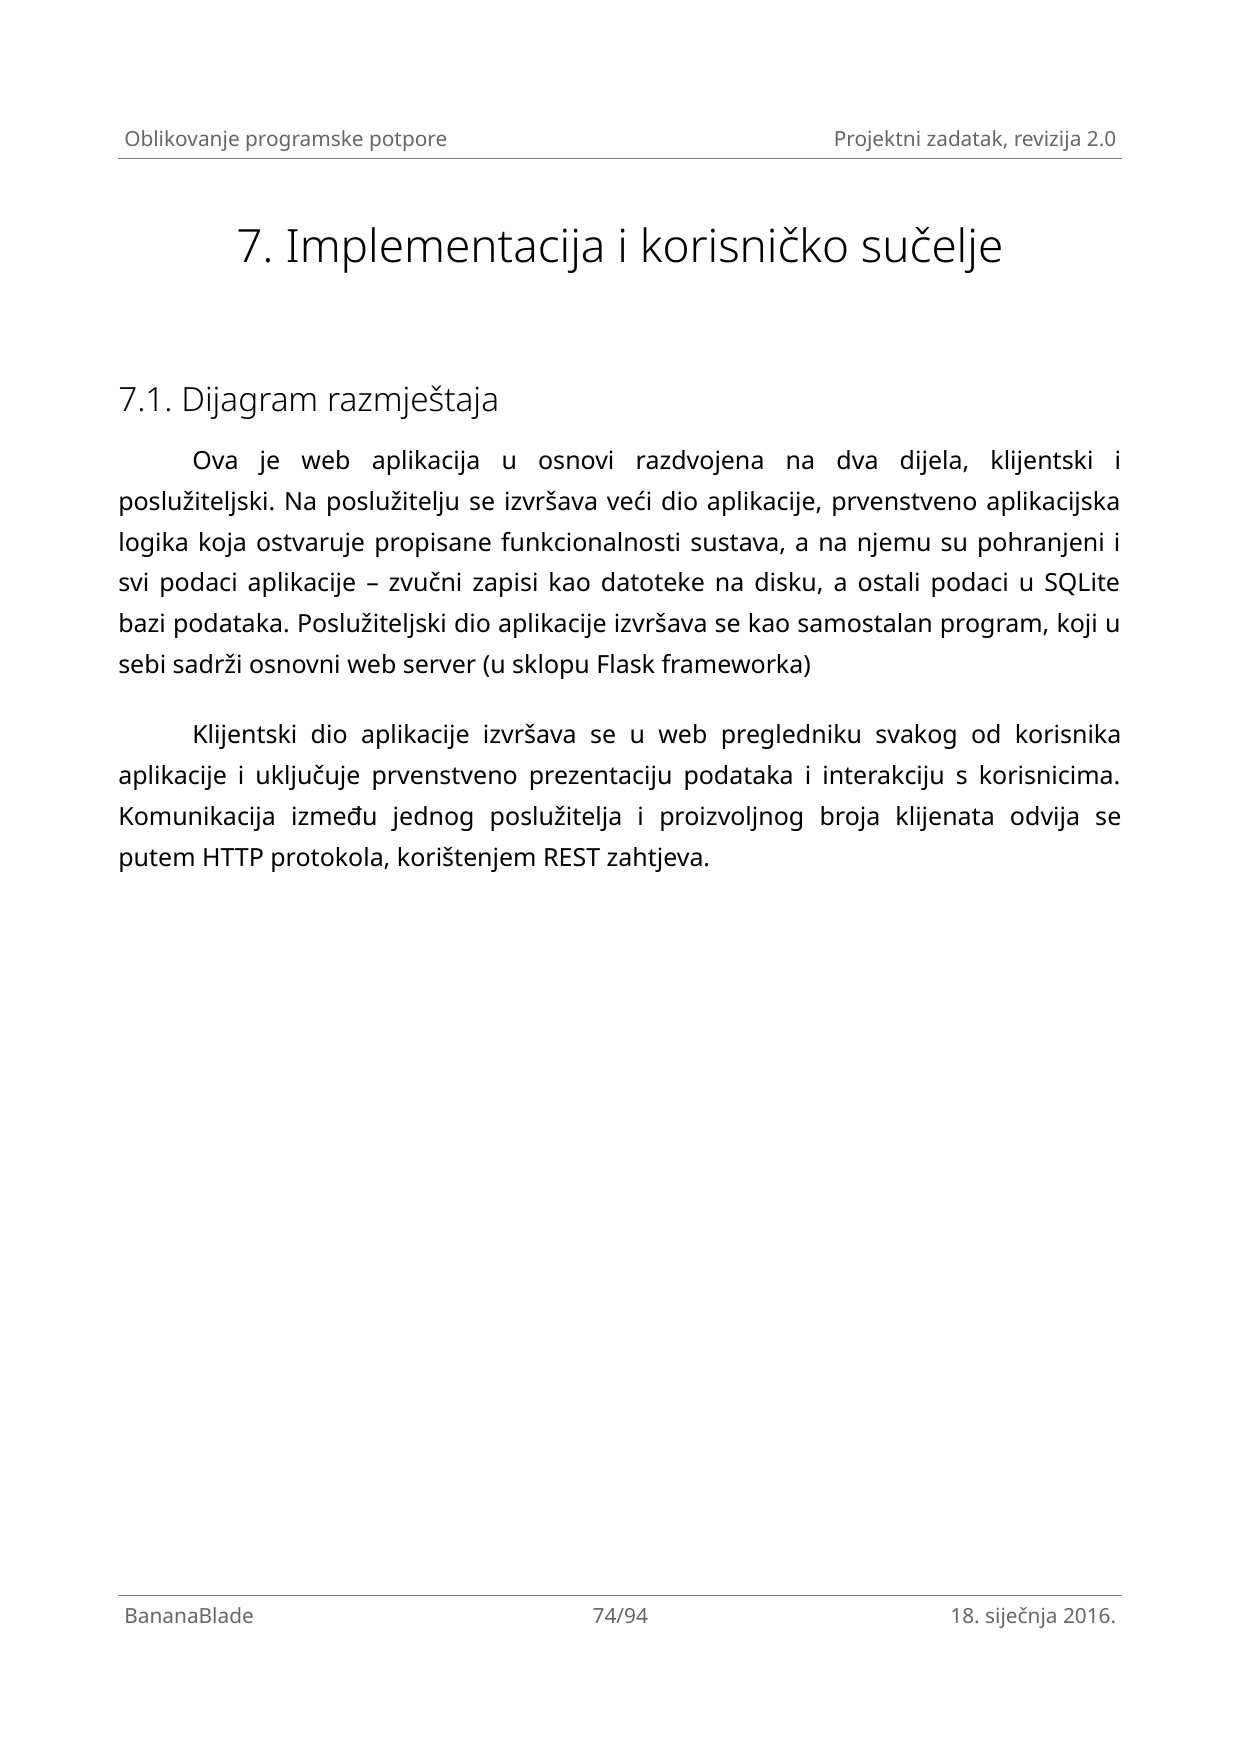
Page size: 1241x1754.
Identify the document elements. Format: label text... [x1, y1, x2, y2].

text Ova je web aplikacija u osnovi razdvojena na dva dijela, klijentski i poslužiteljski. Na poslužitelju se izvršava veći dio aplikacije, prvenstveno aplikacijska logika koja ostvaruje propisane funkcionalnosti sustava, a na njemu su pohranjeni i svi podaci aplikacije – zvučni zapisi kao datoteke na disku, a ostali podaci u SQLite bazi podataka. Poslužiteljski dio aplikacije izvršava se kao samostalan program, koji u sebi sadrži osnovni web server (u sklopu Flask frameworka) [118, 443, 1122, 681]
subtitle 7. Implementacija i korisničko sučelje [118, 213, 1122, 275]
text Klijentski dio aplikacije izvršava se u web pregledniku svakog od korisnika aplikacije i uključuje prvenstveno prezentaciju podataka i interakciju s korisnicima. Komunikacija između jednog poslužitelja i proizvoljnog broja klijenata odvija se putem HTTP protokola, korištenjem REST zahtjeva. [118, 717, 1122, 874]
subtitle 7.1. Dijagram razmještaja [118, 321, 1122, 421]
